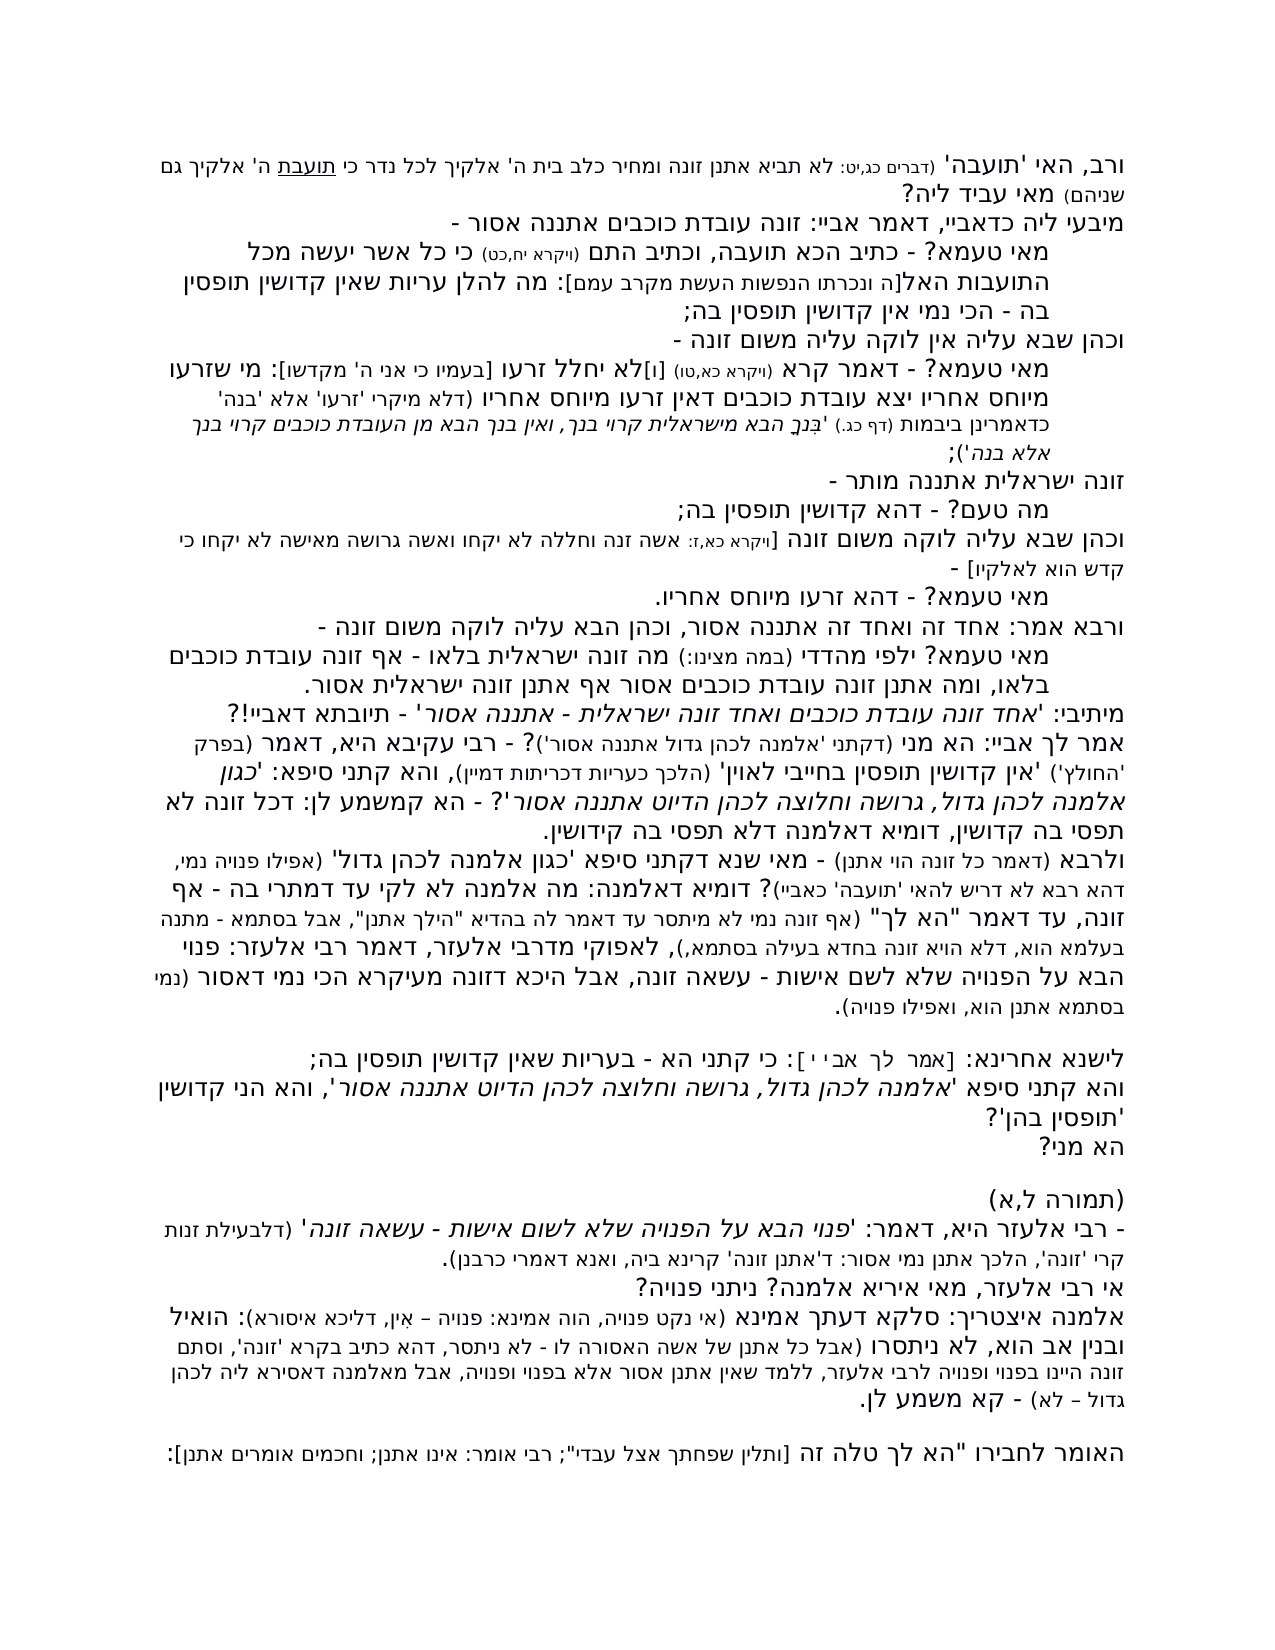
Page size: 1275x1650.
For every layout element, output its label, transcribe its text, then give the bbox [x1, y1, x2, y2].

text לישנא אחרינא: [אמר לך אביי]: כי קתני הא - בעריות שאין קדושין תופסין בה; [150, 1044, 1125, 1074]
text מאי טעמא? ילפי מהדדי (במה מצינו:) מה זונה ישראלית בלאו - אף זונה עובדת כוכבים בלאו, ומה אתנן זונה עובדת כוכבים אסור אף אתנן זונה ישראלית אסור. [150, 641, 1050, 699]
text ורבא אמר: אחד זה ואחד זה אתננה אסור, וכהן הבא עליה לוקה משום זונה - [150, 612, 1125, 641]
text האומר לחבירו "הא לך טלה זה [ותלין שפחתך אצל עבדי"; רבי אומר: אינו אתנן; וחכמים אומרים אתנן]: [150, 1438, 1125, 1467]
text ורב, האי 'תועבה' (דברים כג,יט: לא תביא אתנן זונה ומחיר כלב בית ה' אלקיך לכל נדר כי תועבת ה' אלקיך גם שניהם) מאי עביד ליה? [150, 150, 1125, 208]
text אי רבי אלעזר, מאי איריא אלמנה? ניתני פנויה? [150, 1273, 1125, 1302]
text אמר לך אביי: הא מני (דקתני 'אלמנה לכהן גדול אתננה אסור')? - רבי עקיבא היא, דאמר (בפרק 'החולץ') 'אין קדושין תופסין בחייבי לאוין' (הלכך כעריות דכריתות דמיין), והא קתני סיפא: 'כגון אלמנה לכהן גדול, גרושה וחלוצה לכהן הדיוט אתננה אסור'? - הא קמשמע לן: דכל זונה לא תפסי בה קדושין, דומיא דאלמנה דלא תפסי בה קידושין. [150, 728, 1125, 845]
text (תמורה ל,א) [150, 1185, 1125, 1214]
text וכהן שבא עליה לוקה משום זונה [ויקרא כא,ז: אשה זנה וחללה לא יקחו ואשה גרושה מאישה לא יקחו כי קדש הוא לאלקיו] - [150, 524, 1125, 583]
text ולרבא (דאמר כל זונה הוי אתנן) - מאי שנא דקתני סיפא 'כגון אלמנה לכהן גדול' (אפילו פנויה נמי, דהא רבא לא דריש להאי 'תועבה' כאביי)? דומיא דאלמנה: מה אלמנה לא לקי עד דמתרי בה - אף זונה, עד דאמר "הא לך" (אף זונה נמי לא מיתסר עד דאמר לה בהדיא "הילך אתנן", אבל בסתמא - מתנה בעלמא הוא, דלא הויא זונה בחדא בעילה בסתמא,), לאפוקי מדרבי אלעזר, דאמר רבי אלעזר: פנוי הבא על הפנויה שלא לשם אישות - עשאה זונה, אבל היכא דזונה מעיקרא הכי נמי דאסור (נמי בסתמא אתנן הוא, ואפילו פנויה). [150, 845, 1125, 1020]
text מיתיבי: 'אחד זונה עובדת כוכבים ואחד זונה ישראלית - אתננה אסור' - תיובתא דאביי!? [150, 699, 1125, 728]
text מאי טעמא? - כתיב הכא תועבה, וכתיב התם (ויקרא יח,כט) כי כל אשר יעשה מכל התועבות האל[ה ונכרתו הנפשות העשת מקרב עמם]: מה להלן עריות שאין קדושין תופסין בה - הכי נמי אין קדושין תופסין בה; [150, 237, 1050, 325]
text וכהן שבא עליה אין לוקה עליה משום זונה - [150, 325, 1125, 354]
text והא קתני סיפא 'אלמנה לכהן גדול, גרושה וחלוצה לכהן הדיוט אתננה אסור', והא הני קדושין 'תופסין בהן'? [150, 1074, 1125, 1132]
text מה טעם? - דהא קדושין תופסין בה; [150, 495, 1050, 524]
text - רבי אלעזר היא, דאמר: 'פנוי הבא על הפנויה שלא לשום אישות - עשאה זונה' (דלבעילת זנות קרי 'זונה', הלכך אתנן נמי אסור: ד'אתנן זונה' קרינא ביה, ואנא דאמרי כרבנן). [150, 1214, 1125, 1273]
text מאי טעמא? - דאמר קרא (ויקרא כא,טו) [ו]לא יחלל זרעו [בעמיו כי אני ה' מקדשו]: מי שזרעו מיוחס אחריו יצא עובדת כוכבים דאין זרעו מיוחס אחריו (דלא מיקרי 'זרעו' אלא 'בנה' כדאמרינן ביבמות (דף כג.) 'בִּנךָ הבא מישראלית קרוי בנך, ואין בנך הבא מן העובדת כוכבים קרוי בנך אלא בנה'); [150, 354, 1050, 466]
text הא מני? [150, 1132, 1125, 1161]
text אלמנה איצטריך: סלקא דעתך אמינא (אי נקט פנויה, הוה אמינא: פנויה – אִין, דליכא איסורא): הואיל ובנין אב הוא, לא ניתסרו (אבל כל אתנן של אשה האסורה לו - לא ניתסר, דהא כתיב בקרא 'זונה', וסתם זונה היינו בפנוי ופנויה לרבי אלעזר, ללמד שאין אתנן אסור אלא בפנוי ופנויה, אבל מאלמנה דאסירא ליה לכהן גדול – לא) - קא משמע לן. [150, 1302, 1125, 1414]
text מאי טעמא? - דהא זרעו מיוחס אחריו. [150, 583, 1050, 612]
text זונה ישראלית אתננה מותר - [150, 466, 1125, 495]
text מיבעי ליה כדאביי, דאמר אביי: זונה עובדת כוכבים אתננה אסור - [150, 208, 1125, 237]
